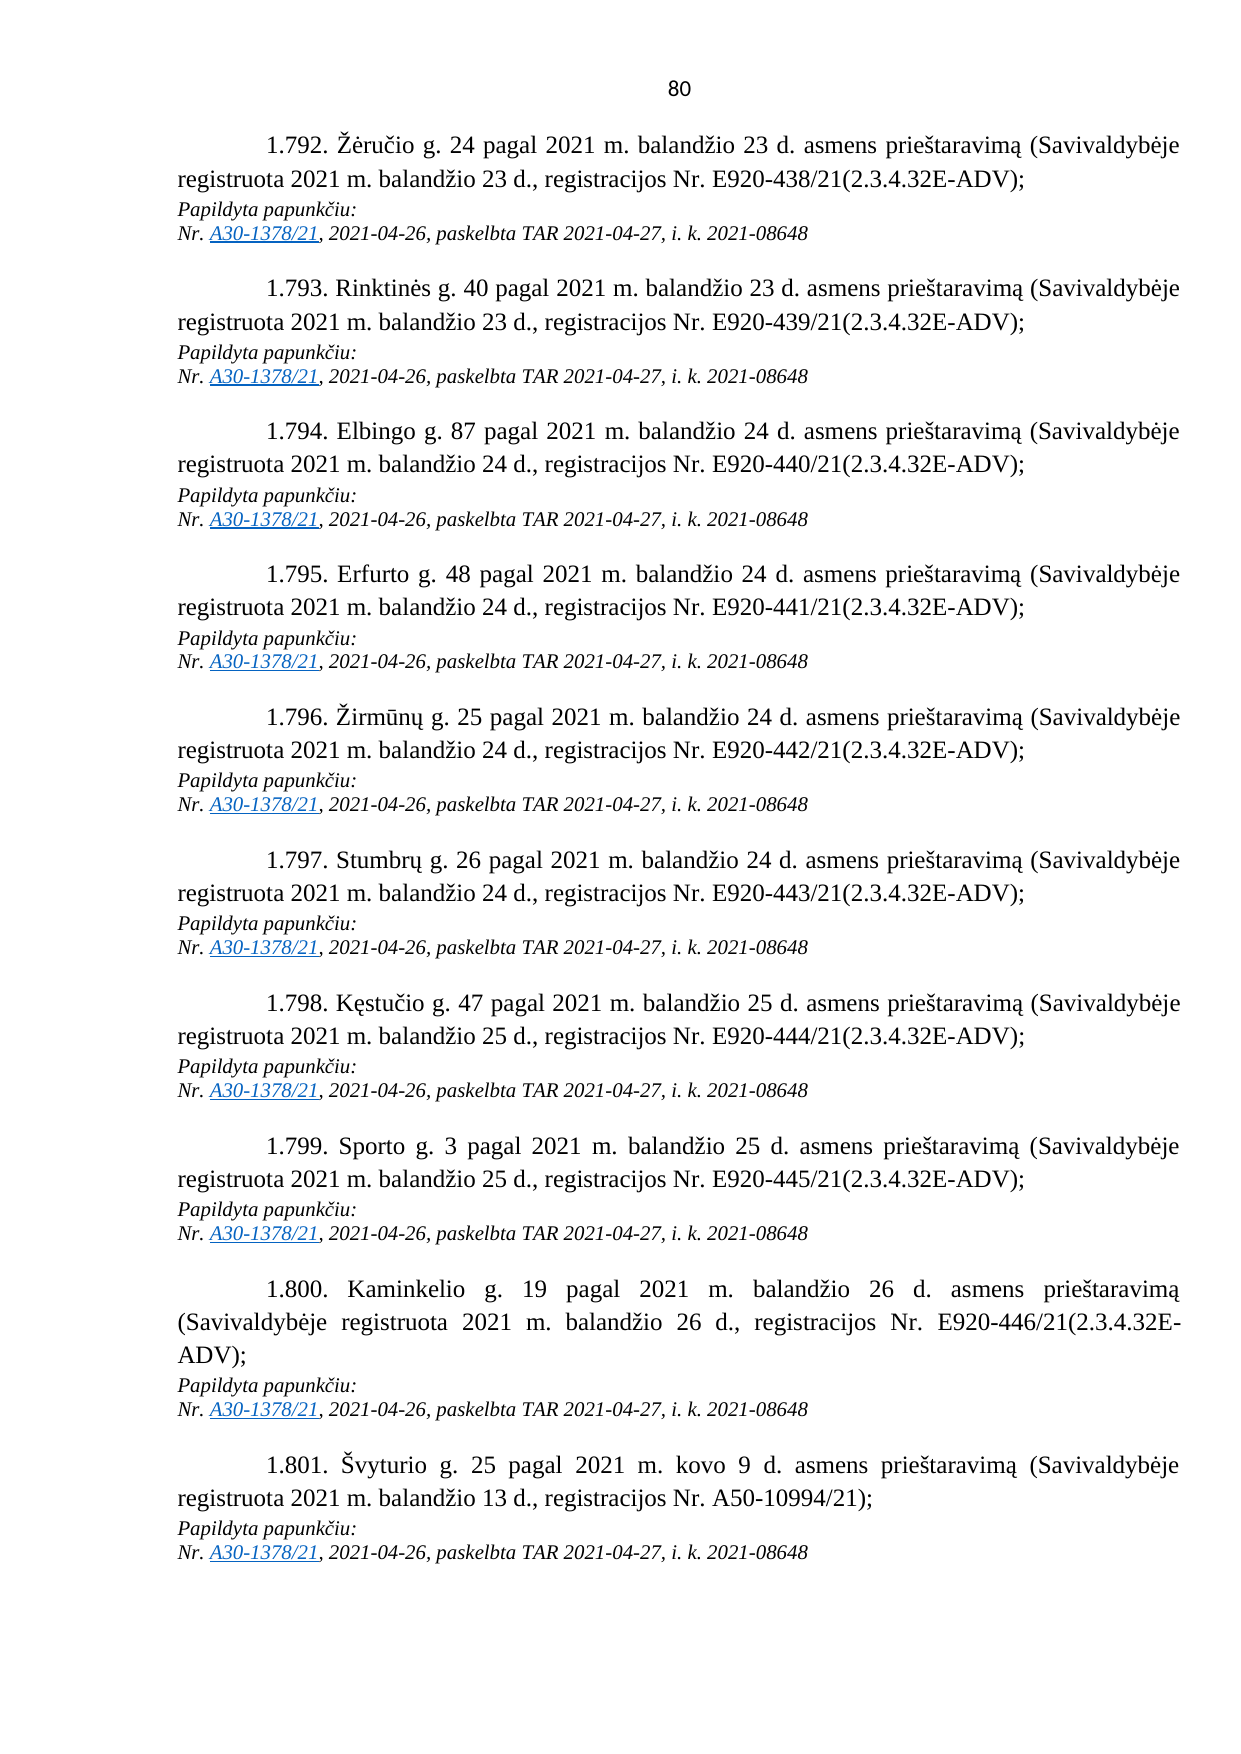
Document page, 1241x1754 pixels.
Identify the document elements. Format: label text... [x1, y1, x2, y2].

text Nr. A30-1378/21, 2021-04-26, paskelbta TAR 2021-04-27, i. k. 2021-08648 [177, 1540, 1181, 1564]
text Nr. A30-1378/21, 2021-04-26, paskelbta TAR 2021-04-27, i. k. 2021-08648 [177, 1078, 1181, 1102]
text 1.794. Elbingo g. 87 pagal 2021 m. balandžio 24 d. asmens prieštaravimą (Savivaldybėje registruota 2021 m. balandžio 24 d., registracijos Nr. E920-440/21(2.3.4.32E-ADV); [177, 416, 1181, 478]
text Nr. A30-1378/21, 2021-04-26, paskelbta TAR 2021-04-27, i. k. 2021-08648 [177, 507, 1181, 531]
text Papildyta papunkčiu: [177, 482, 1181, 507]
text Nr. A30-1378/21, 2021-04-26, paskelbta TAR 2021-04-27, i. k. 2021-08648 [177, 649, 1181, 673]
text 1.799. Sporto g. 3 pagal 2021 m. balandžio 25 d. asmens prieštaravimą (Savivaldybėje registruota 2021 m. balandžio 25 d., registracijos Nr. E920-445/21(2.3.4.32E-ADV); [177, 1131, 1181, 1193]
text Papildyta papunkčiu: [177, 768, 1181, 792]
text Papildyta papunkčiu: [177, 625, 1181, 649]
text Papildyta papunkčiu: [177, 197, 1181, 221]
text 1.796. Žirmūnų g. 25 pagal 2021 m. balandžio 24 d. asmens prieštaravimą (Savivaldybėje registruota 2021 m. balandžio 24 d., registracijos Nr. E920-442/21(2.3.4.32E-ADV); [177, 702, 1181, 764]
text 1.801. Švyturio g. 25 pagal 2021 m. kovo 9 d. asmens prieštaravimą (Savivaldybėje registruota 2021 m. balandžio 13 d., registracijos Nr. A50-10994/21); [177, 1450, 1181, 1512]
text 1.793. Rinktinės g. 40 pagal 2021 m. balandžio 23 d. asmens prieštaravimą (Savivaldybėje registruota 2021 m. balandžio 23 d., registracijos Nr. E920-439/21(2.3.4.32E-ADV); [177, 273, 1181, 335]
text Papildyta papunkčiu: [177, 339, 1181, 364]
text 1.797. Stumbrų g. 26 pagal 2021 m. balandžio 24 d. asmens prieštaravimą (Savivaldybėje registruota 2021 m. balandžio 24 d., registracijos Nr. E920-443/21(2.3.4.32E-ADV); [177, 845, 1181, 907]
text 1.798. Kęstučio g. 47 pagal 2021 m. balandžio 25 d. asmens prieštaravimą (Savivaldybėje registruota 2021 m. balandžio 25 d., registracijos Nr. E920-444/21(2.3.4.32E-ADV); [177, 988, 1181, 1050]
text Papildyta papunkčiu: [177, 911, 1181, 935]
text Papildyta papunkčiu: [177, 1197, 1181, 1221]
text Nr. A30-1378/21, 2021-04-26, paskelbta TAR 2021-04-27, i. k. 2021-08648 [177, 221, 1181, 245]
text Papildyta papunkčiu: [177, 1054, 1181, 1078]
text Nr. A30-1378/21, 2021-04-26, paskelbta TAR 2021-04-27, i. k. 2021-08648 [177, 1221, 1181, 1245]
text Nr. A30-1378/21, 2021-04-26, paskelbta TAR 2021-04-27, i. k. 2021-08648 [177, 1397, 1181, 1421]
text Nr. A30-1378/21, 2021-04-26, paskelbta TAR 2021-04-27, i. k. 2021-08648 [177, 935, 1181, 959]
text Papildyta papunkčiu: [177, 1373, 1181, 1397]
text 1.792. Žėručio g. 24 pagal 2021 m. balandžio 23 d. asmens prieštaravimą (Savivaldybėje registruota 2021 m. balandžio 23 d., registracijos Nr. E920-438/21(2.3.4.32E-ADV); [177, 131, 1181, 192]
text Nr. A30-1378/21, 2021-04-26, paskelbta TAR 2021-04-27, i. k. 2021-08648 [177, 364, 1181, 388]
text Papildyta papunkčiu: [177, 1516, 1181, 1540]
text 1.800. Kaminkelio g. 19 pagal 2021 m. balandžio 26 d. asmens prieštaravimą (Savivaldybėje registruota 2021 m. balandžio 26 d., registracijos Nr. E920-446/21(2.3.4.32E-ADV); [177, 1274, 1181, 1369]
text 1.795. Erfurto g. 48 pagal 2021 m. balandžio 24 d. asmens prieštaravimą (Savivaldybėje registruota 2021 m. balandžio 24 d., registracijos Nr. E920-441/21(2.3.4.32E-ADV); [177, 559, 1181, 621]
text Nr. A30-1378/21, 2021-04-26, paskelbta TAR 2021-04-27, i. k. 2021-08648 [177, 792, 1181, 816]
